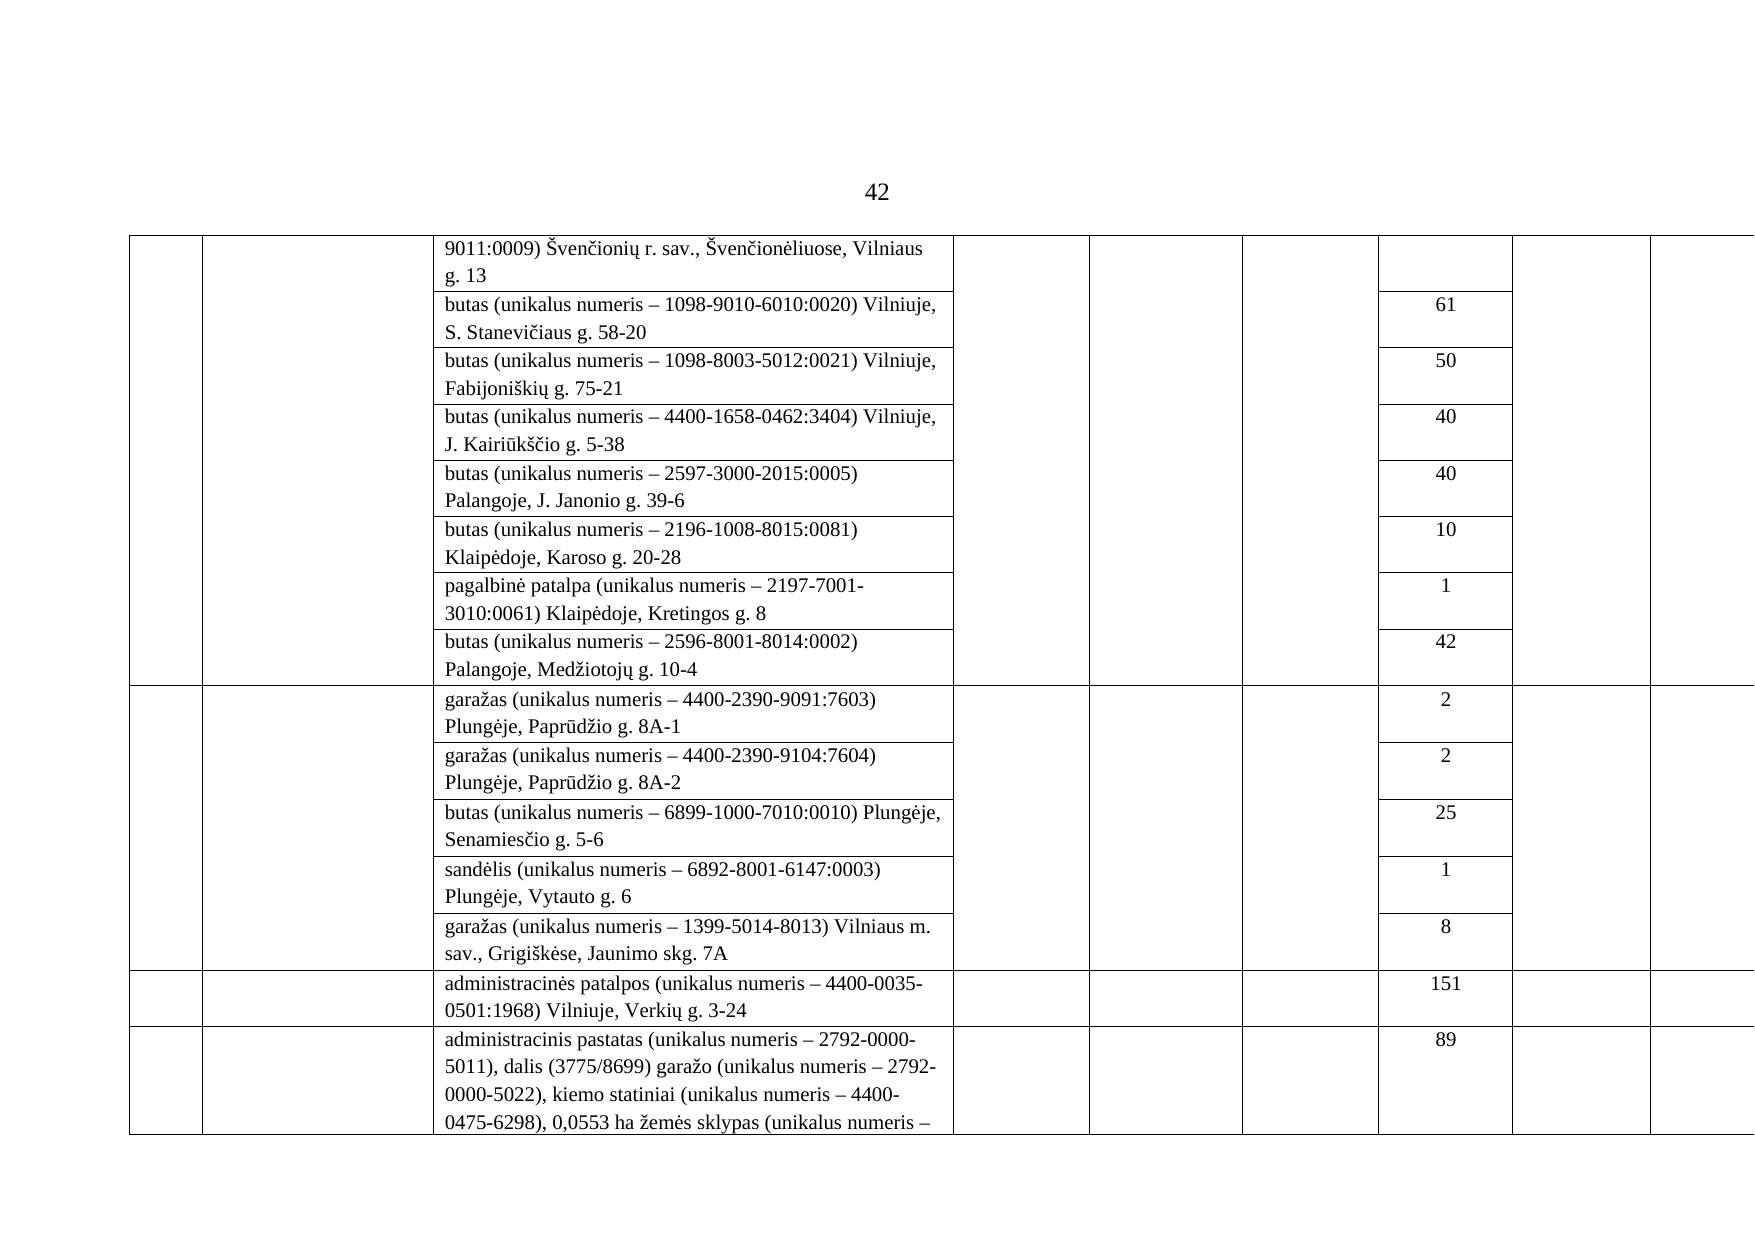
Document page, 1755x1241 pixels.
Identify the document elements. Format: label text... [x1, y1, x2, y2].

table_cell [203, 971, 433, 1026]
table_cell [1243, 686, 1378, 969]
table_cell garažas (unikalus numeris – 4400-2390-9104:7604) Plungėje, Paprūdžio g. 8A-2 [434, 743, 953, 799]
table_cell [1090, 686, 1242, 969]
table_cell 40 [1379, 405, 1512, 460]
table_cell 1 [1379, 857, 1512, 913]
table_cell [1651, 236, 1754, 685]
table_cell 10 [1379, 517, 1512, 572]
table_cell [1379, 236, 1512, 291]
table_cell [203, 236, 433, 685]
table_cell [1513, 971, 1650, 1026]
table_cell butas (unikalus numeris – 4400-1658-0462:3404) Vilniuje, J. Kairiūkščio g. 5-38 [434, 405, 953, 460]
table_cell 89 [1379, 1027, 1512, 1134]
table_cell 61 [1379, 292, 1512, 347]
table_cell [203, 1027, 433, 1134]
table_cell [954, 236, 1089, 685]
table_cell 40 [1379, 461, 1512, 516]
table_cell 1 [1379, 573, 1512, 628]
table_cell administracinis pastatas (unikalus numeris – 2792-0000-5011), dalis (3775/8699) garažo (unikalus numeris – 2792-0000-5022), kiemo statiniai (unikalus numeris – 4400-0475-6298), 0,0553 ha žemės sklypas (unikalus numeris – [434, 1027, 953, 1134]
table_cell 8 [1379, 914, 1512, 969]
table_cell pagalbinė patalpa (unikalus numeris – 2197-7001-3010:0061) Klaipėdoje, Kretingos g. 8 [434, 573, 953, 628]
table_cell [1090, 1027, 1242, 1134]
table_cell administracinės patalpos (unikalus numeris – 4400-0035-0501:1968) Vilniuje, Verkių g. 3-24 [434, 971, 953, 1026]
table_cell [1513, 236, 1650, 685]
table_cell 25 [1379, 800, 1512, 856]
table_cell [130, 1027, 202, 1134]
table_cell 2 [1379, 686, 1512, 742]
table_cell 151 [1379, 971, 1512, 1026]
table_cell butas (unikalus numeris – 1098-8003-5012:0021) Vilniuje, Fabijoniškių g. 75-21 [434, 348, 953, 403]
table_cell 9011:0009) Švenčionių r. sav., Švenčionėliuose, Vilniaus g. 13 [434, 236, 953, 291]
table_cell garažas (unikalus numeris – 1399-5014-8013) Vilniaus m. sav., Grigiškėse, Jaunimo skg. 7A [434, 914, 953, 969]
table_cell [1243, 236, 1378, 685]
table_cell [1651, 1027, 1754, 1134]
table_cell 2 [1379, 743, 1512, 799]
table_cell [130, 971, 202, 1026]
table_cell butas (unikalus numeris – 6899-1000-7010:0010) Plungėje, Senamiesčio g. 5-6 [434, 800, 953, 856]
table_cell garažas (unikalus numeris – 4400-2390-9091:7603) Plungėje, Paprūdžio g. 8A-1 [434, 686, 953, 742]
table_cell butas (unikalus numeris – 2596-8001-8014:0002) Palangoje, Medžiotojų g. 10-4 [434, 630, 953, 685]
table_cell [1513, 1027, 1650, 1134]
table_cell [130, 686, 202, 969]
table_cell [954, 686, 1089, 969]
table_cell [130, 236, 202, 685]
table_cell [1090, 971, 1242, 1026]
table_cell [1243, 1027, 1378, 1134]
table_cell [954, 971, 1089, 1026]
table_cell [203, 686, 433, 969]
table_cell butas (unikalus numeris – 2597-3000-2015:0005) Palangoje, J. Janonio g. 39-6 [434, 461, 953, 516]
table_cell butas (unikalus numeris – 1098-9010-6010:0020) Vilniuje, S. Stanevičiaus g. 58-20 [434, 292, 953, 347]
table_cell [1651, 686, 1754, 969]
table_cell [1651, 971, 1754, 1026]
table_cell 42 [1379, 630, 1512, 685]
table_cell [954, 1027, 1089, 1134]
table_cell 50 [1379, 348, 1512, 403]
table_cell sandėlis (unikalus numeris – 6892-8001-6147:0003) Plungėje, Vytauto g. 6 [434, 857, 953, 913]
table_cell [1090, 236, 1242, 685]
table_cell [1513, 686, 1650, 969]
table_cell [1243, 971, 1378, 1026]
table_cell butas (unikalus numeris – 2196-1008-8015:0081) Klaipėdoje, Karoso g. 20-28 [434, 517, 953, 572]
